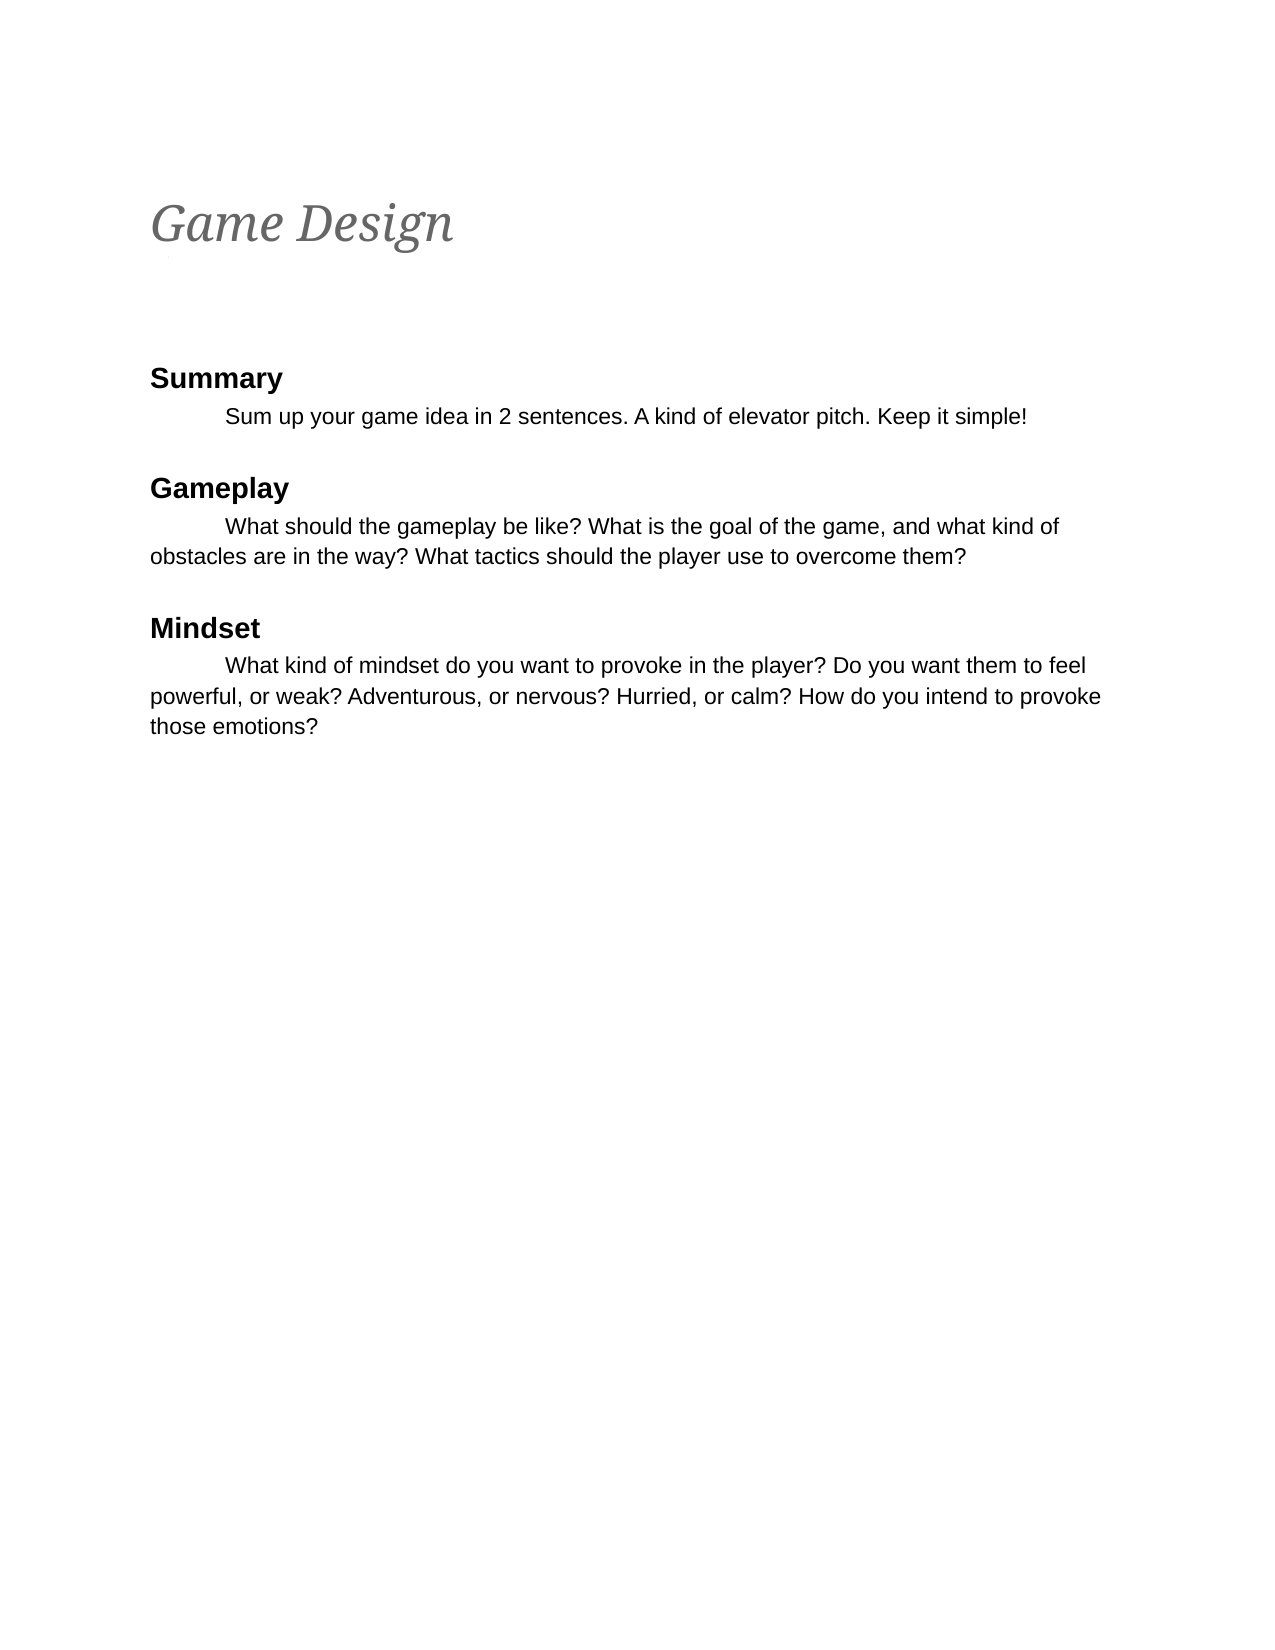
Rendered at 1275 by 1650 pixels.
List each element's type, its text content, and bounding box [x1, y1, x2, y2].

subtitle Mindset [150, 611, 1125, 644]
subtitle Gameplay [150, 471, 1125, 504]
subtitle Game Design [150, 187, 1125, 324]
text Sum up your game idea in 2 sentences. A kind of elevator pitch. Keep it simple! [150, 403, 1125, 429]
subtitle Summary [150, 361, 1125, 395]
text What should the gameplay be like? What is the goal of the game, and what kind of obstacles are in the way? What tactics should the player use to overcome them? [150, 513, 1125, 569]
text What kind of mindset do you want to provoke in the player? Do you want them to feel powerful, or weak? Adventurous, or nervous? Hurried, or calm? How do you intend to provoke those emotions? [150, 652, 1125, 739]
